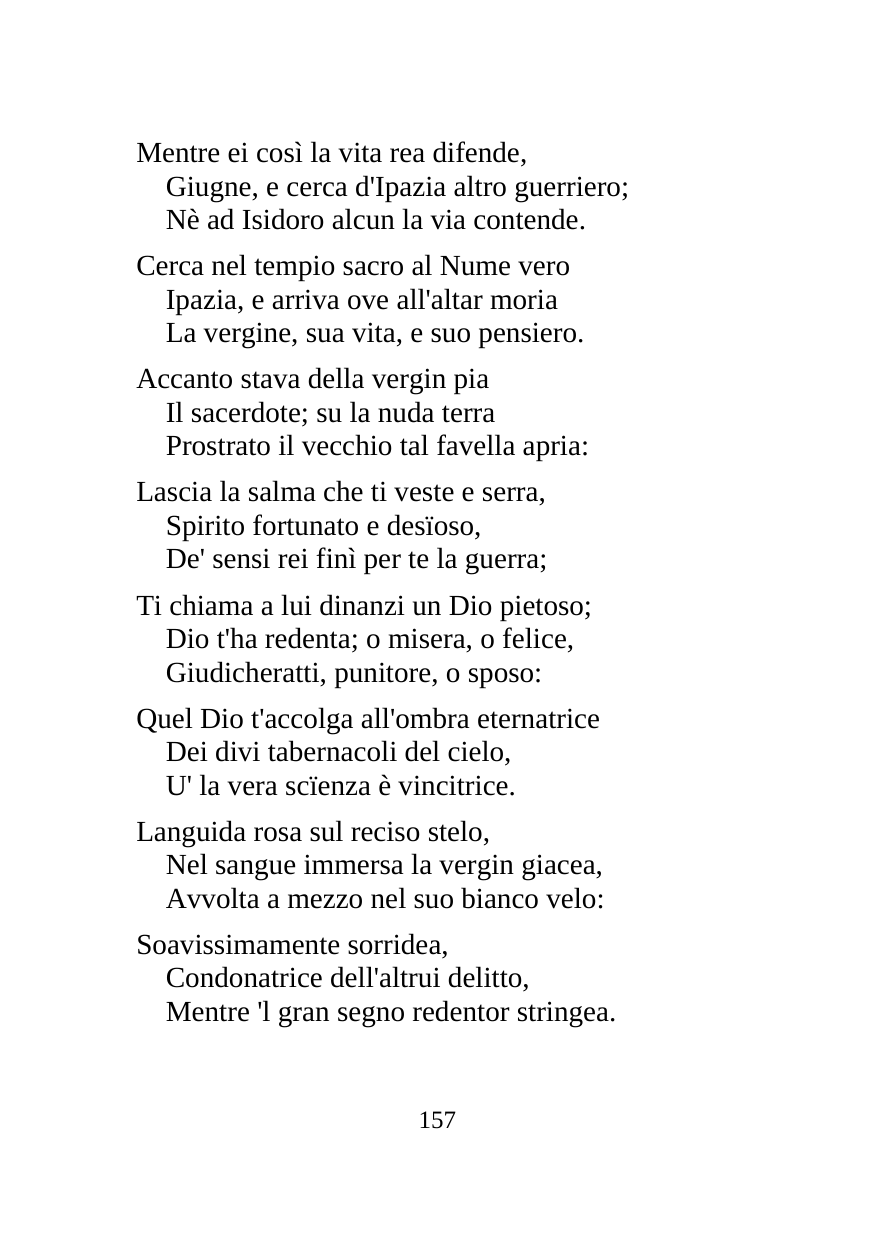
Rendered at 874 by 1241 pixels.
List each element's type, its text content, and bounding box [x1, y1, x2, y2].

text Cerca nel tempio sacro al Nume vero Ipazia, e arriva ove all'altar moria La vergine, sua vita, e suo pensiero. [136, 248, 768, 349]
text Soavissimamente sorridea, Condonatrice dell'altrui delitto, Mentre 'l gran segno redentor stringea. [136, 927, 768, 1028]
text Lascia la salma che ti veste e serra, Spirito fortunato e desïoso, De' sensi rei finì per te la guerra; [136, 474, 768, 575]
text Mentre ei così la vita rea difende, Giugne, e cerca d'Ipazia altro guerriero; Nè ad Isidoro alcun la via contende. [136, 135, 768, 236]
text Languida rosa sul reciso stelo, Nel sangue immersa la vergin giacea, Avvolta a mezzo nel suo bianco velo: [136, 814, 768, 914]
text Ti chiama a lui dinanzi un Dio pietoso; Dio t'ha redenta; o misera, o felice, Giudicheratti, punitore, o sposo: [136, 588, 768, 688]
text Quel Dio t'accolga all'ombra eternatrice Dei divi tabernacoli del cielo, U' la vera scïenza è vincitrice. [136, 701, 768, 801]
text Accanto stava della vergin pia Il sacerdote; su la nuda terra Prostrato il vecchio tal favella apria: [136, 361, 768, 462]
